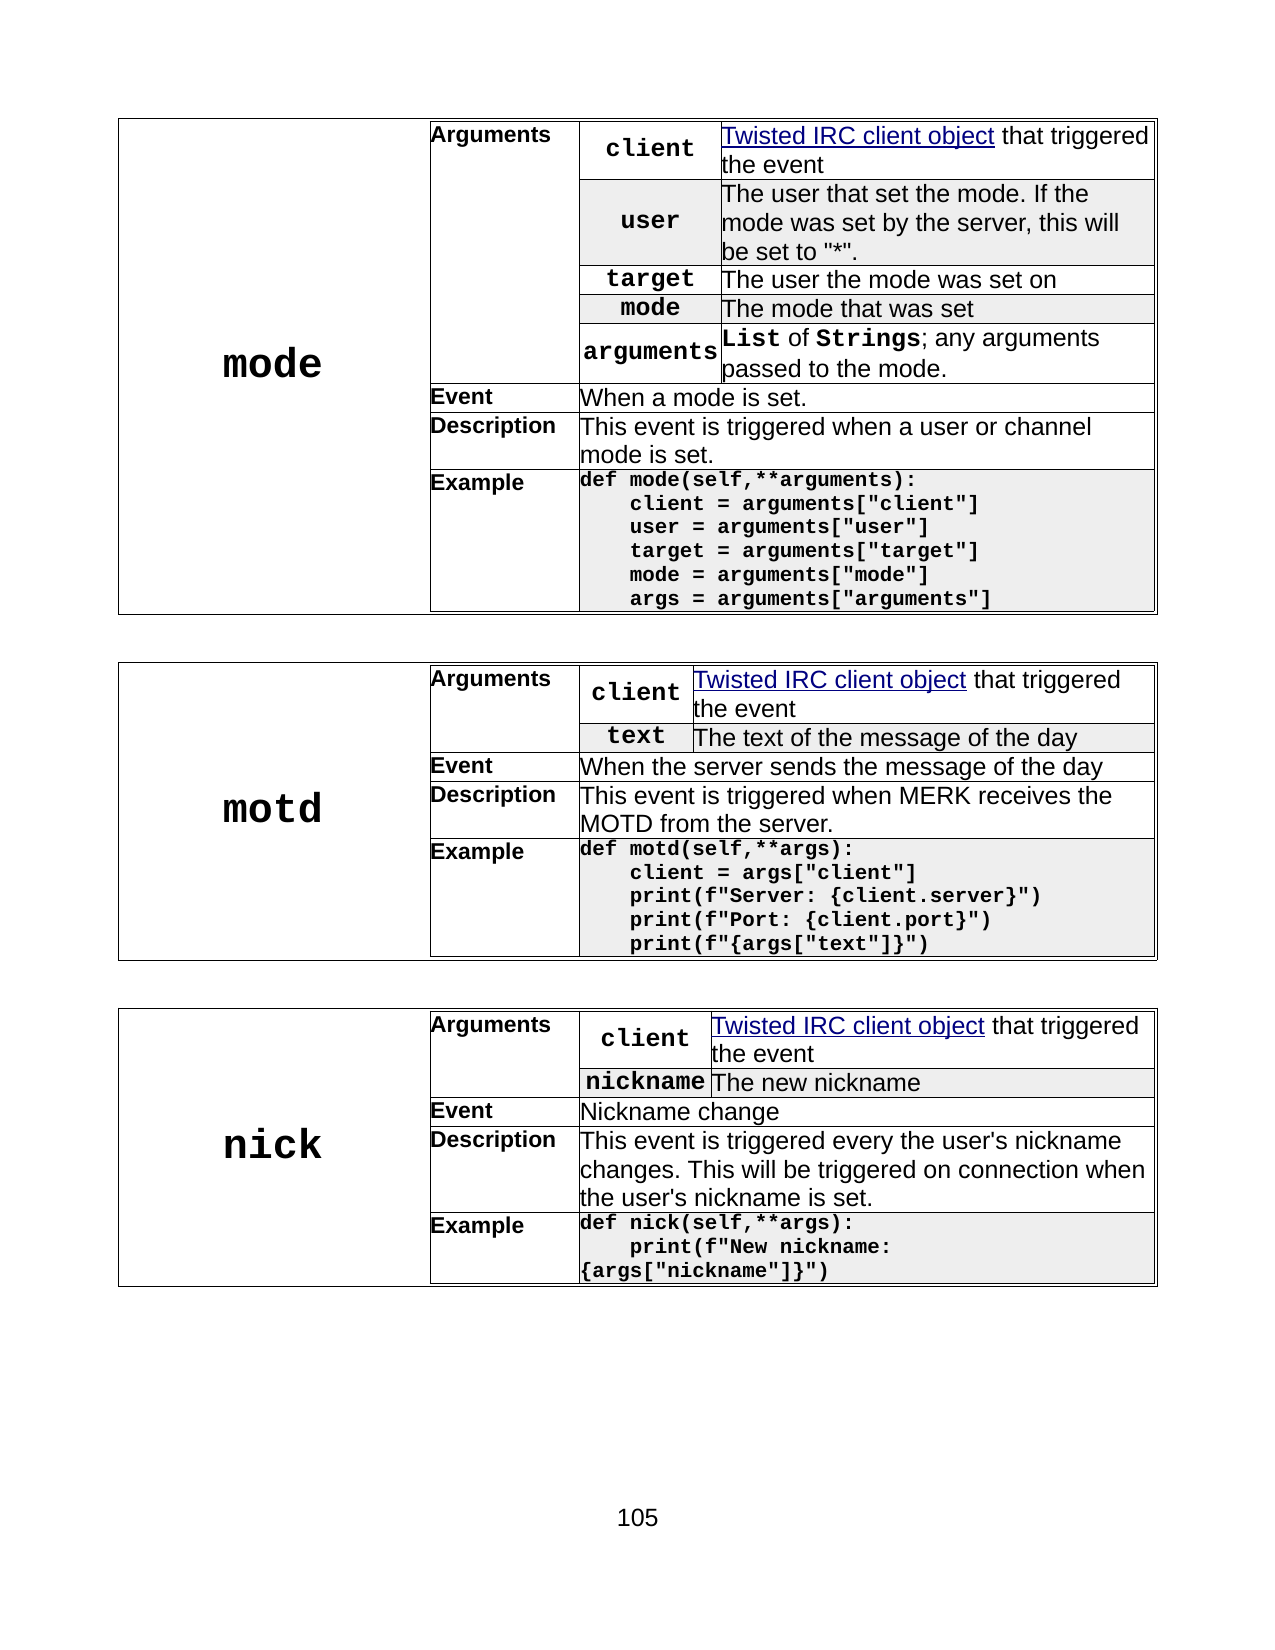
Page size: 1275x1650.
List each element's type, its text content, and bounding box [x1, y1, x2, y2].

table_cell The mode that was set [722, 295, 1154, 323]
table_header Arguments [431, 1012, 579, 1097]
table_cell Description [431, 782, 579, 838]
table_header client [580, 666, 693, 723]
table_cell def nick(self,**args): print(f"New nickname: {args["nickname"]}") [580, 1213, 1154, 1283]
table_cell This event is triggered every the user's nickname changes. This will be triggered on connection when the user's nickname is set. [580, 1127, 1154, 1212]
table_header Twisted IRC client object that triggered the event [712, 1012, 1154, 1068]
table_cell Nickname change [580, 1098, 1154, 1126]
table_cell Description [431, 1127, 579, 1212]
table_cell mode [580, 295, 721, 323]
table_cell Event [431, 753, 579, 781]
table_cell Example [431, 1213, 579, 1283]
table_cell user [580, 180, 721, 265]
table_cell Example [431, 839, 579, 956]
table_cell This event is triggered when a user or channel mode is set. [580, 413, 1154, 469]
table_cell When a mode is set. [580, 384, 1154, 412]
table_cell target [580, 266, 721, 294]
table_header motd [119, 663, 427, 960]
table_cell Event [431, 384, 579, 412]
table_header mode [119, 119, 427, 614]
table_cell Description [431, 413, 579, 469]
table_cell This event is triggered when MERK receives the MOTD from the server. [580, 782, 1154, 838]
table_cell The new nickname [712, 1069, 1154, 1097]
table_cell The user that set the mode. If the mode was set by the server, this will be set to "*". [722, 180, 1154, 265]
table_header client [580, 122, 721, 179]
table_header [427, 119, 1157, 614]
table_cell The text of the message of the day [694, 724, 1154, 752]
table_header Arguments [431, 122, 579, 383]
table_cell def motd(self,**args): client = args["client"] print(f"Server: {client.server}") print(f"Port: {client.port}") print(f"{args["text"]}") [580, 839, 1154, 956]
table_header client [580, 1012, 711, 1068]
table_header Twisted IRC client object that triggered the event [722, 122, 1154, 179]
table_cell When the server sends the message of the day [580, 753, 1154, 781]
table_header nick [119, 1009, 427, 1286]
table_cell text [580, 724, 693, 752]
table_cell def mode(self,**arguments): client = arguments["client"] user = arguments["user"] target = arguments["target"] mode = arguments["mode"] args = arguments["arguments"] [580, 470, 1154, 611]
table_header [427, 663, 1157, 960]
table_header [427, 1009, 1157, 1286]
table_header Arguments [431, 666, 579, 752]
table_cell Example [431, 470, 579, 611]
table_cell nickname [580, 1069, 711, 1097]
table_cell List of Strings; any arguments passed to the mode. [722, 324, 1154, 383]
table_cell arguments [580, 324, 721, 383]
table_cell Event [431, 1098, 579, 1126]
table_cell The user the mode was set on [722, 266, 1154, 294]
table_header Twisted IRC client object that triggered the event [694, 666, 1154, 723]
